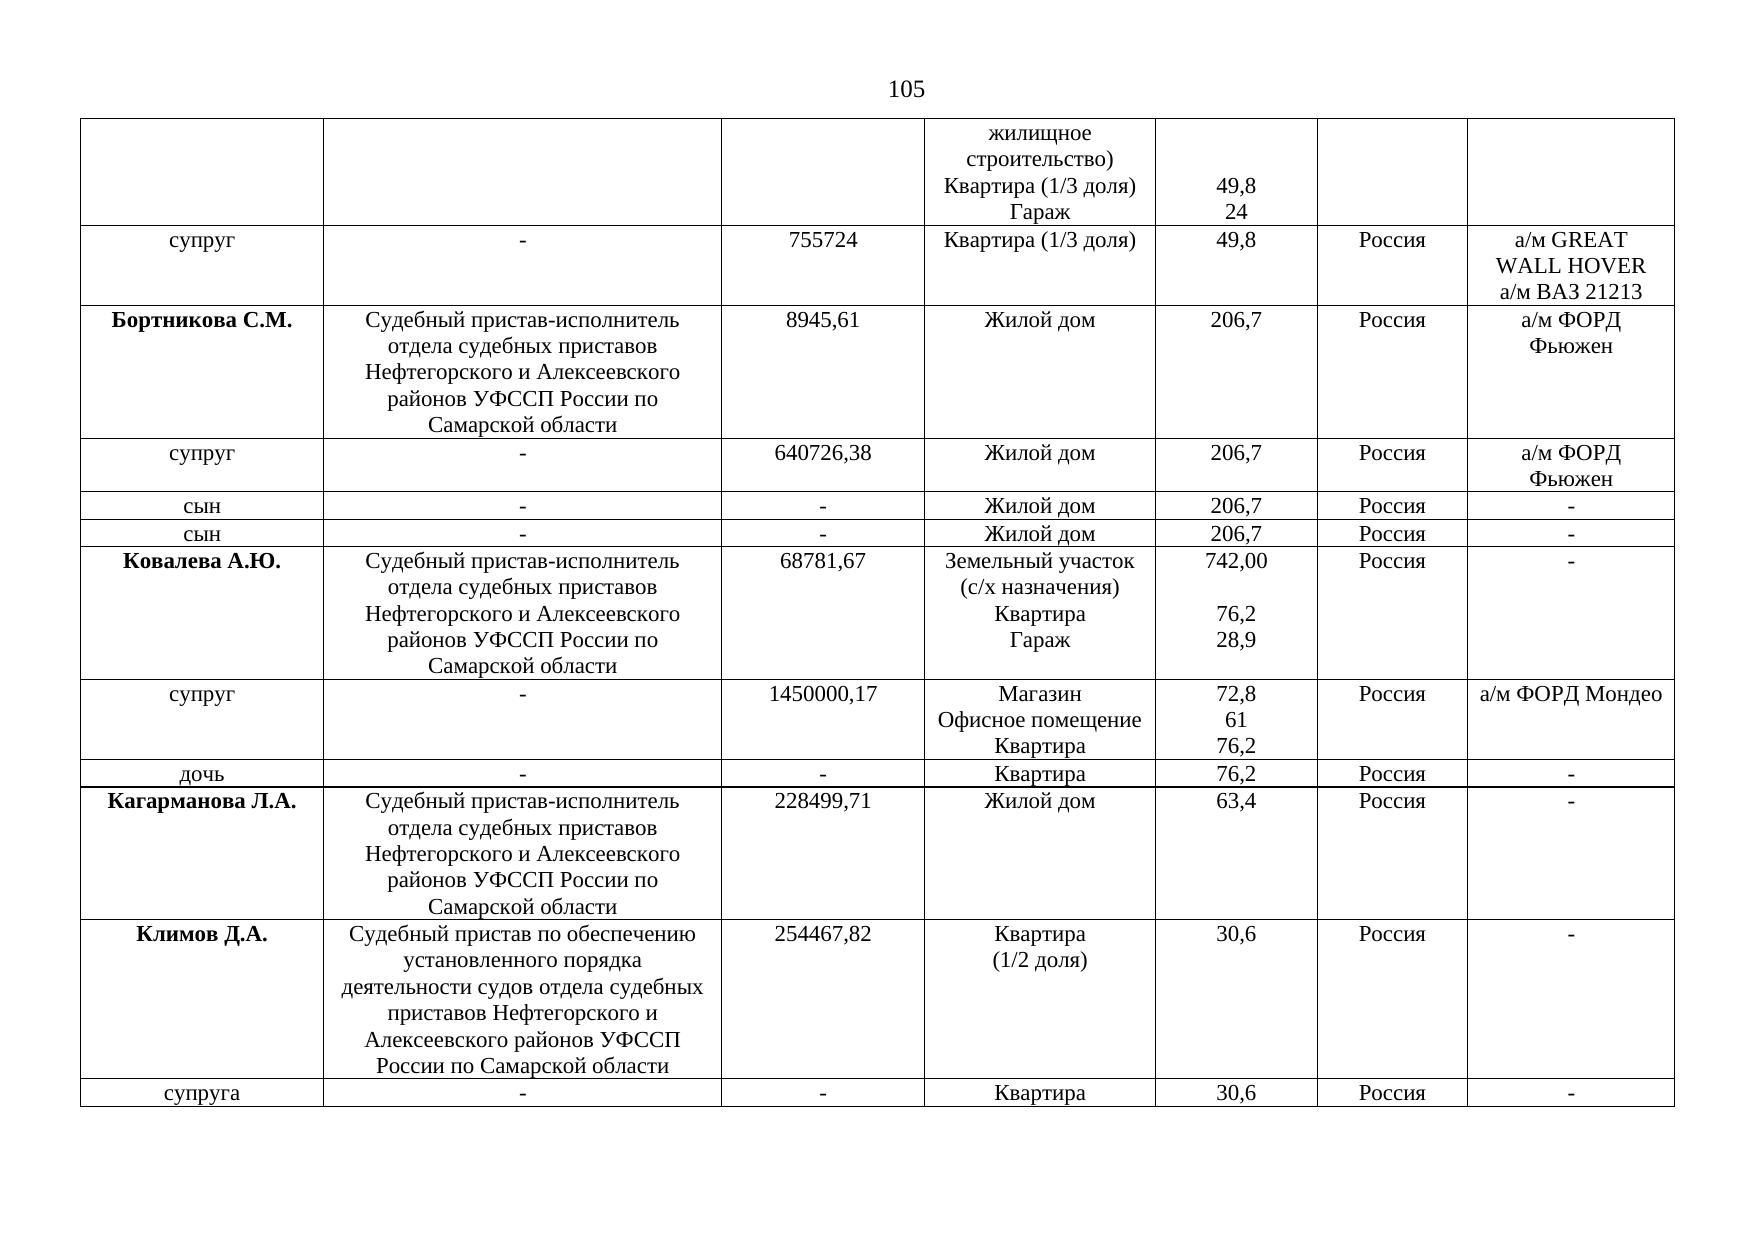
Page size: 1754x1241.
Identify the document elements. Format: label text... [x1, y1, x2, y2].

table_cell а/м ФОРД Мондео [1468, 680, 1674, 759]
table_cell [81, 119, 323, 224]
table_cell - [324, 492, 721, 519]
table_cell Россия [1318, 920, 1467, 1078]
table_cell дочь [81, 760, 323, 786]
table_cell Жилой дом [925, 520, 1155, 546]
table_cell Бортникова С.М. [81, 306, 323, 437]
table_cell Судебный пристав-исполнитель отдела судебных приставов Нефтегорского и Алексеевского районов УФССП России по Самарской области [324, 306, 721, 437]
table_cell 8945,61 [722, 306, 924, 437]
table_cell сын [81, 520, 323, 546]
table_cell Судебный пристав-исполнитель отдела судебных приставов Нефтегорского и Алексеевского районов УФССП России по Самарской области [324, 788, 721, 919]
table_cell Россия [1318, 439, 1467, 491]
table_cell - [324, 520, 721, 546]
table_cell - [324, 226, 721, 305]
table_cell - [1468, 520, 1674, 546]
table_cell Россия [1318, 520, 1467, 546]
table_cell Магазин Офисное помещение Квартира [925, 680, 1155, 759]
table_cell Кагарманова Л.А. [81, 788, 323, 919]
table_cell Россия [1318, 226, 1467, 305]
table_cell Земельный участок (с/х назначения) Квартира Гараж [925, 547, 1155, 679]
table_cell 49,8 [1156, 226, 1317, 305]
table_cell - [722, 520, 924, 546]
table_cell - [1468, 492, 1674, 519]
table_cell 228499,71 [722, 788, 924, 919]
table_cell 742,00 76,2 28,9 [1156, 547, 1317, 679]
table_cell Россия [1318, 760, 1467, 786]
table_cell 254467,82 [722, 920, 924, 1078]
table_cell а/м GREAT WALL HOVER а/м ВАЗ 21213 [1468, 226, 1674, 305]
table_cell [1468, 119, 1674, 224]
table_cell [722, 119, 924, 224]
table_cell Квартира (1/3 доля) [925, 226, 1155, 305]
table_cell сын [81, 492, 323, 519]
table_cell Квартира [925, 760, 1155, 786]
table_cell Россия [1318, 788, 1467, 919]
table_cell супруг [81, 680, 323, 759]
table_cell супруг [81, 439, 323, 491]
table_cell супруг [81, 226, 323, 305]
table_cell 76,2 [1156, 760, 1317, 786]
table_cell Судебный пристав-исполнитель отдела судебных приставов Нефтегорского и Алексеевского районов УФССП России по Самарской области [324, 547, 721, 679]
table_cell - [1468, 920, 1674, 1078]
table_cell - [324, 439, 721, 491]
table_cell 1450000,17 [722, 680, 924, 759]
table_cell Россия [1318, 1079, 1467, 1106]
table_cell - [324, 1079, 721, 1106]
table_cell а/м ФОРД Фьюжен [1468, 439, 1674, 491]
table_cell супруга [81, 1079, 323, 1106]
table_cell 206,7 [1156, 520, 1317, 546]
table_cell - [722, 492, 924, 519]
table_cell - [1468, 788, 1674, 919]
table_cell Климов Д.А. [81, 920, 323, 1078]
table_cell Квартира [925, 1079, 1155, 1106]
table_cell 206,7 [1156, 492, 1317, 519]
table_cell [1318, 119, 1467, 224]
table_cell [324, 119, 721, 224]
table_cell 63,4 [1156, 788, 1317, 919]
table_cell Россия [1318, 680, 1467, 759]
table_cell - [324, 760, 721, 786]
table_cell 49,8 24 [1156, 119, 1317, 224]
table_cell Квартира (1/2 доля) [925, 920, 1155, 1078]
table_cell Россия [1318, 306, 1467, 437]
table_cell 206,7 [1156, 439, 1317, 491]
table_cell 68781,67 [722, 547, 924, 679]
table_cell - [1468, 547, 1674, 679]
table_cell - [1468, 1079, 1674, 1106]
table_cell Россия [1318, 492, 1467, 519]
table_cell 206,7 [1156, 306, 1317, 437]
table_cell - [722, 760, 924, 786]
table_cell - [722, 1079, 924, 1106]
table_cell 72,8 61 76,2 [1156, 680, 1317, 759]
table_cell Жилой дом [925, 439, 1155, 491]
table_cell Жилой дом [925, 306, 1155, 437]
table_cell 755724 [722, 226, 924, 305]
table_cell 30,6 [1156, 1079, 1317, 1106]
table_cell Россия [1318, 547, 1467, 679]
table_cell Ковалева А.Ю. [81, 547, 323, 679]
table_cell 30,6 [1156, 920, 1317, 1078]
table_cell Жилой дом [925, 788, 1155, 919]
table_cell - [1468, 760, 1674, 786]
table_cell Судебный пристав по обеспечению установленного порядка деятельности судов отдела судебных приставов Нефтегорского и Алексеевского районов УФССП России по Самарской области [324, 920, 721, 1078]
table_cell - [324, 680, 721, 759]
table_cell Жилой дом [925, 492, 1155, 519]
table_cell жилищное строительство) Квартира (1/3 доля) Гараж [925, 119, 1155, 224]
table_cell 640726,38 [722, 439, 924, 491]
table_cell а/м ФОРД Фьюжен [1468, 306, 1674, 437]
